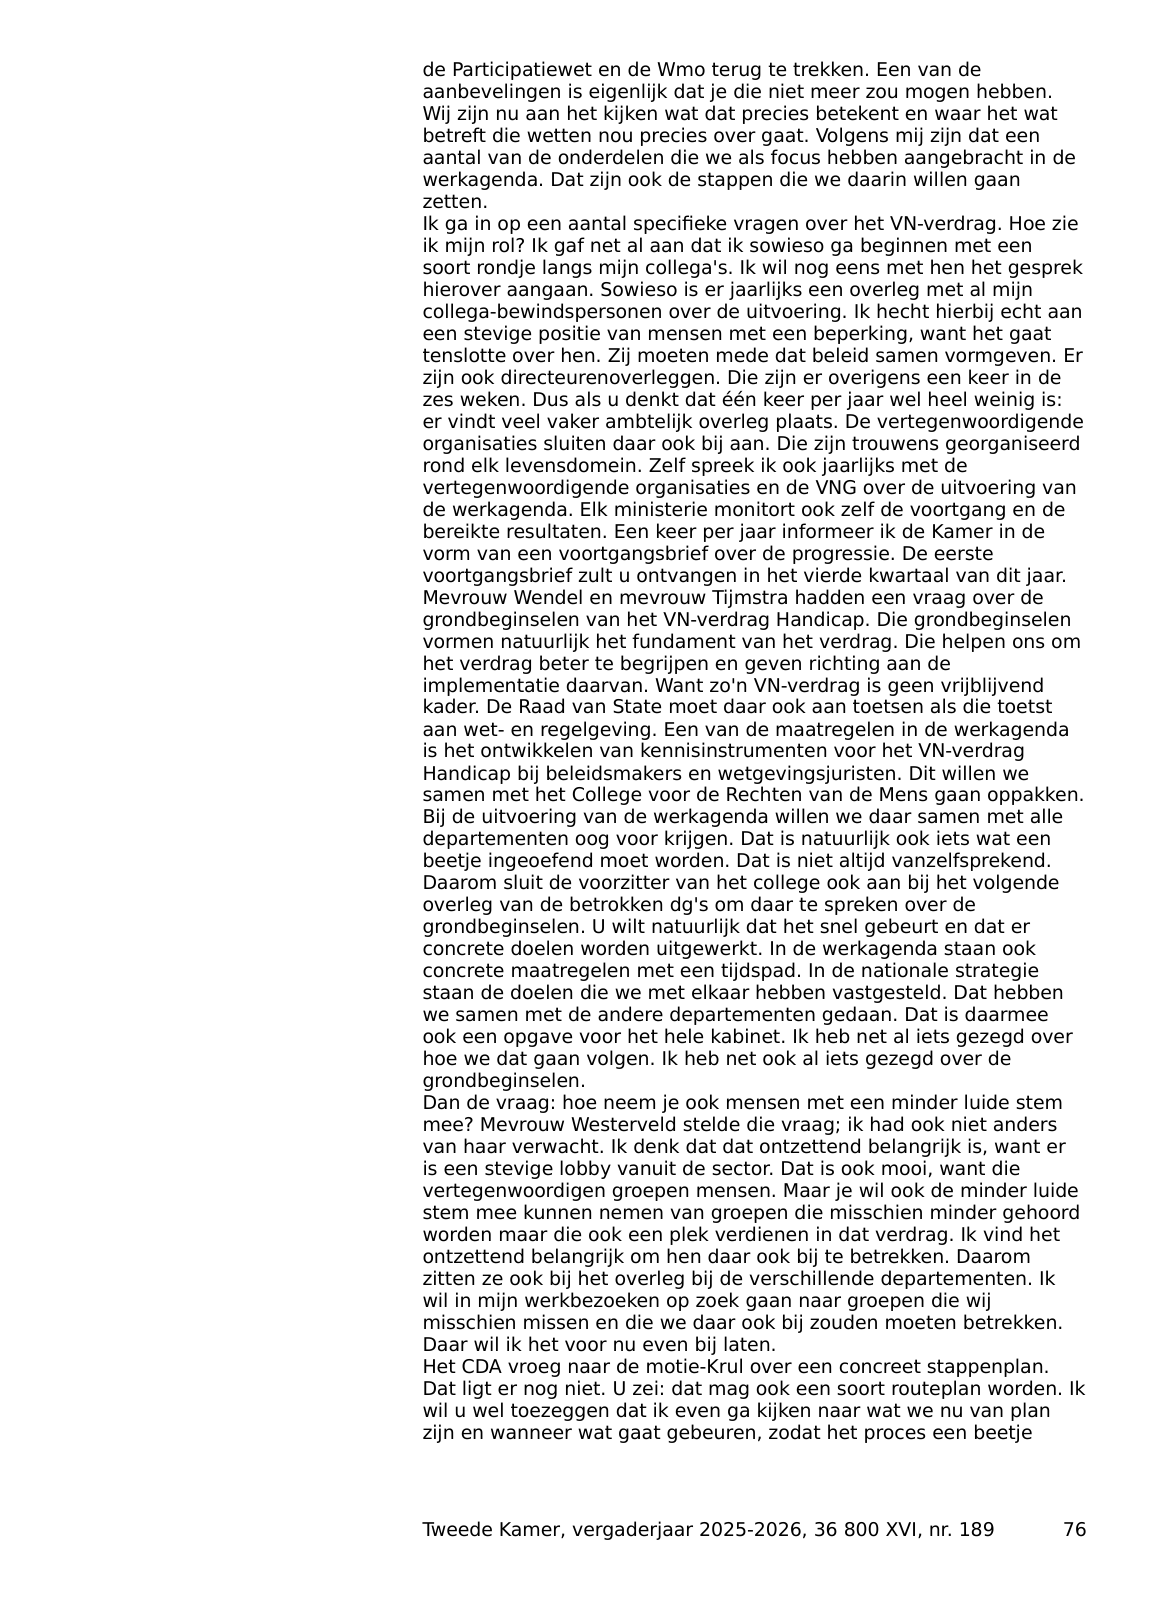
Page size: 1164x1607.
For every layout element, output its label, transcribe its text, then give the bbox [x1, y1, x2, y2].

text Mevrouw Wendel en mevrouw Tijmstra hadden een vraag over de grondbeginselen van het VN-verdrag Handicap. Die grondbeginselen vormen natuurlijk het fundament van het verdrag. Die helpen ons om het verdrag beter te begrijpen en geven richting aan de implementatie daarvan. Want zo'n VN-verdrag is geen vrijblijvend kader. De Raad van State moet daar ook aan toetsen als die toetst aan wet- en regelgeving. Een van de maatregelen in de werkagenda is het ontwikkelen van kennisinstrumenten voor het VN-verdrag Handicap bij beleidsmakers en wetgevingsjuristen. Dit willen we samen met het College voor de Rechten van de Mens gaan oppakken. Bij de uitvoering van de werkagenda willen we daar samen met alle departementen oog voor krijgen. Dat is natuurlijk ook iets wat een beetje ingeoefend moet worden. Dat is niet altijd vanzelfsprekend. Daarom sluit de voorzitter van het college ook aan bij het volgende overleg van de betrokken dg's om daar te spreken over de grondbeginselen. U wilt natuurlijk dat het snel gebeurt en dat er concrete doelen worden uitgewerkt. In de werkagenda staan ook concrete maatregelen met een tijdspad. In de nationale strategie staan de doelen die we met elkaar hebben vastgesteld. Dat hebben we samen met de andere departementen gedaan. Dat is daarmee ook een opgave voor het hele kabinet. Ik heb net al iets gezegd over hoe we dat gaan volgen. Ik heb net ook al iets gezegd over de grondbeginselen. [422, 587, 1087, 1092]
text Ik ga in op een aantal specifieke vragen over het VN-verdrag. Hoe zie ik mijn rol? Ik gaf net al aan dat ik sowieso ga beginnen met een soort rondje langs mijn collega's. Ik wil nog eens met hen het gesprek hierover aangaan. Sowieso is er jaarlijks een overleg met al mijn collega-bewindspersonen over de uitvoering. Ik hecht hierbij echt aan een stevige positie van mensen met een beperking, want het gaat tenslotte over hen. Zij moeten mede dat beleid samen vormgeven. Er zijn ook directeurenoverleggen. Die zijn er overigens een keer in de zes weken. Dus als u denkt dat één keer per jaar wel heel weinig is: er vindt veel vaker ambtelijk overleg plaats. De vertegenwoordigende organisaties sluiten daar ook bij aan. Die zijn trouwens georganiseerd rond elk levensdomein. Zelf spreek ik ook jaarlijks met de vertegenwoordigende organisaties en de VNG over de uitvoering van de werkagenda. Elk ministerie monitort ook zelf de voortgang en de bereikte resultaten. Een keer per jaar informeer ik de Kamer in de vorm van een voortgangsbrief over de progressie. De eerste voortgangsbrief zult u ontvangen in het vierde kwartaal van dit jaar. [422, 213, 1087, 587]
text de Participatiewet en de Wmo terug te trekken. Een van de aanbevelingen is eigenlijk dat je die niet meer zou mogen hebben. Wij zijn nu aan het kijken wat dat precies betekent en waar het wat betreft die wetten nou precies over gaat. Volgens mij zijn dat een aantal van de onderdelen die we als focus hebben aangebracht in de werkagenda. Dat zijn ook de stappen die we daarin willen gaan zetten. [422, 59, 1087, 213]
text Het CDA vroeg naar de motie-Krul over een concreet stappenplan. Dat ligt er nog niet. U zei: dat mag ook een soort routeplan worden. Ik wil u wel toezeggen dat ik even ga kijken naar wat we nu van plan zijn en wanneer wat gaat gebeuren, zodat het proces een beetje [422, 1356, 1087, 1444]
text Dan de vraag: hoe neem je ook mensen met een minder luide stem mee? Mevrouw Westerveld stelde die vraag; ik had ook niet anders van haar verwacht. Ik denk dat dat ontzettend belangrijk is, want er is een stevige lobby vanuit de sector. Dat is ook mooi, want die vertegenwoordigen groepen mensen. Maar je wil ook de minder luide stem mee kunnen nemen van groepen die misschien minder gehoord worden maar die ook een plek verdienen in dat verdrag. Ik vind het ontzettend belangrijk om hen daar ook bij te betrekken. Daarom zitten ze ook bij het overleg bij de verschillende departementen. Ik wil in mijn werkbezoeken op zoek gaan naar groepen die wij misschien missen en die we daar ook bij zouden moeten betrekken. Daar wil ik het voor nu even bij laten. [422, 1092, 1087, 1356]
